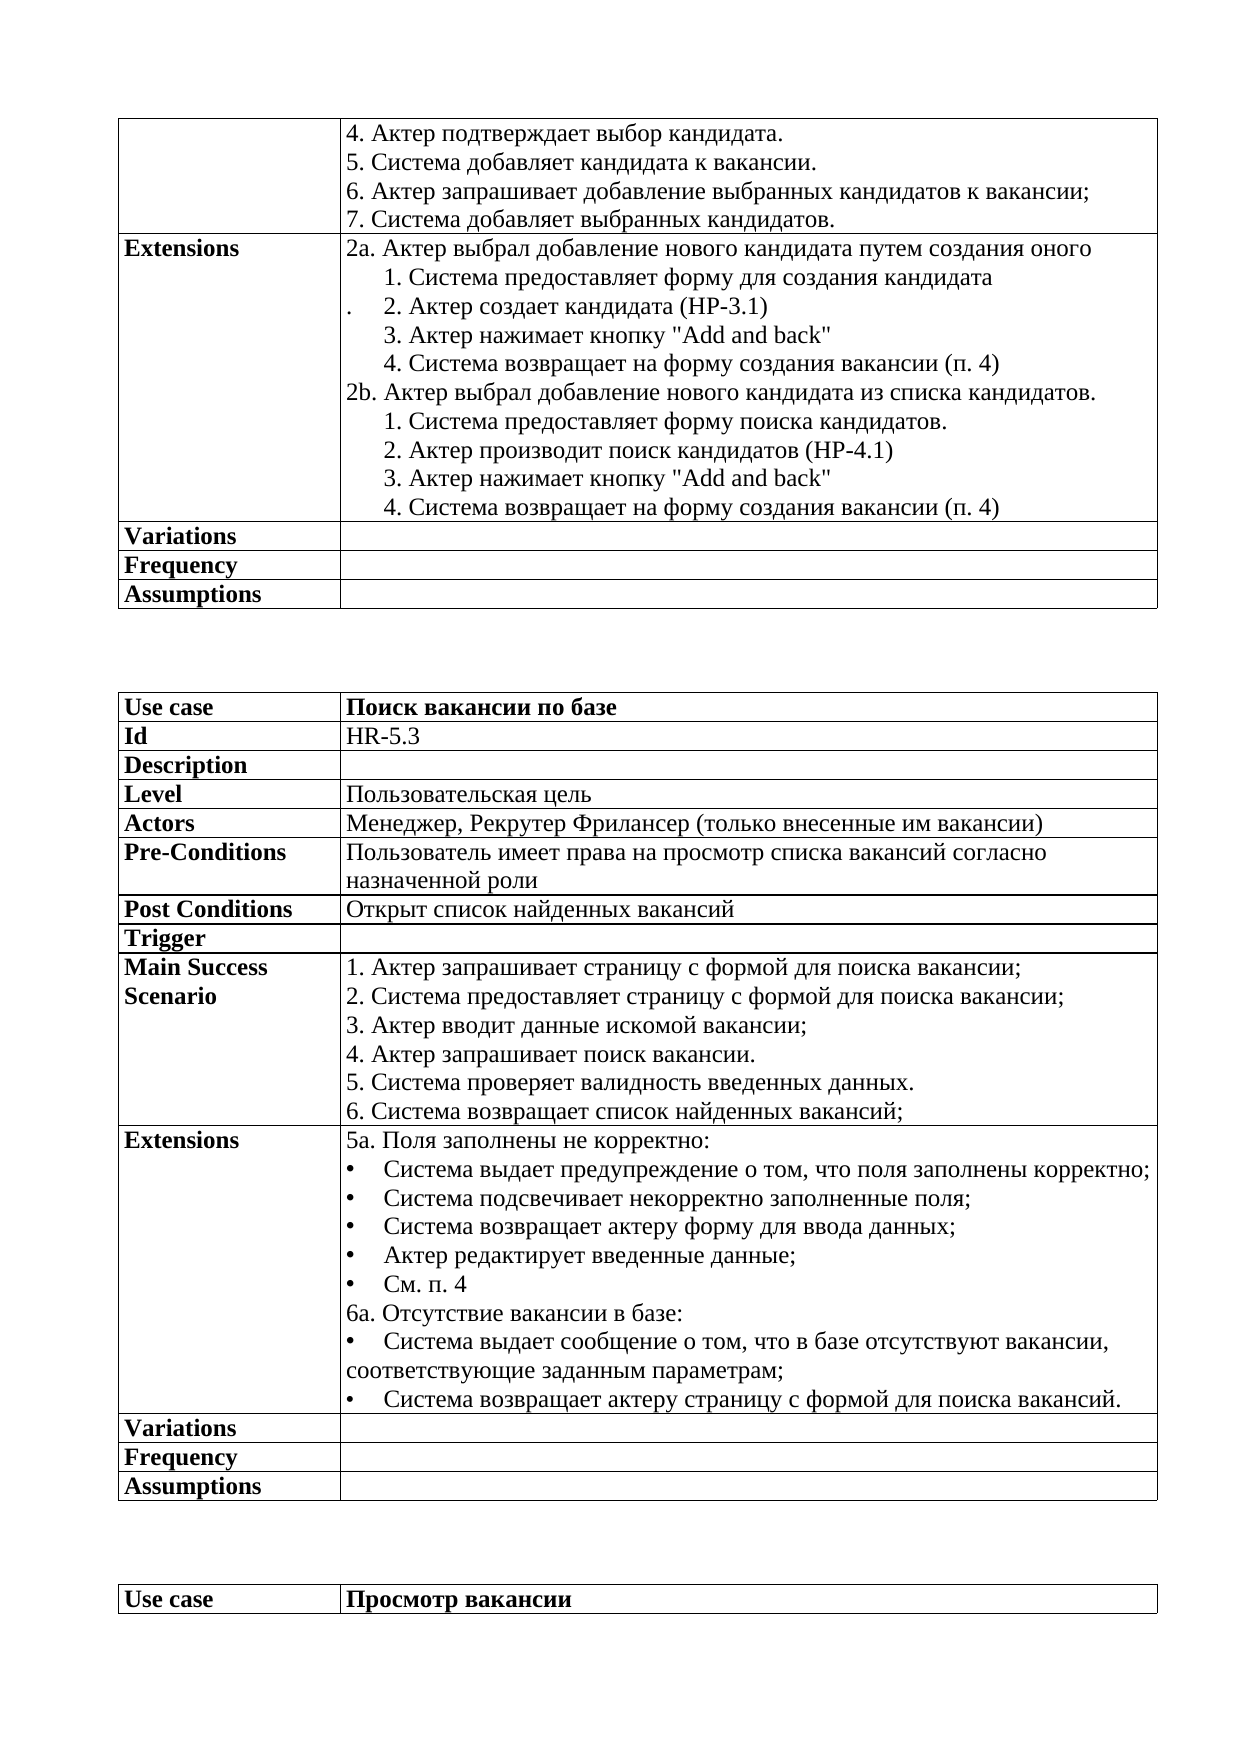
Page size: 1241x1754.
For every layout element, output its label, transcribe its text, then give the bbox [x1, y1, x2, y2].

table_header Просмотр вакансии [341, 1585, 1157, 1613]
table_header Use case [119, 693, 340, 721]
table_cell Post Conditions [119, 896, 340, 923]
table_cell Assumptions [119, 580, 340, 608]
table_cell [341, 1414, 1157, 1442]
table_cell [341, 1443, 1157, 1471]
table_cell Extensions [119, 234, 340, 521]
table_cell Extensions [119, 1126, 340, 1413]
table_cell Main Success Scenario [119, 954, 340, 1125]
table_cell Пользователь имеет права на просмотр списка вакансий согласно назначенной роли [341, 838, 1157, 894]
table_cell НR-5.3 [341, 722, 1157, 750]
table_header Use case [119, 1585, 340, 1613]
table_cell 5а. Поля заполнены не корректно: Система выдает предупреждение о том, что поля заполнены корректно; Система подсвечивает некорректно заполненные поля; Система возвращает актеру форму для ввода данных; Актер редактирует введенные данные; См. п. 4 6а. Отсутствие вакансии в базе: Система выдает сообщение о том, что в базе отсутствуют вакансии, соответствующие заданным параметрам; Система возвращает актеру страницу с формой для поиска вакансий. [341, 1126, 1157, 1413]
table_cell Variations [119, 522, 340, 550]
table_cell Frequency [119, 551, 340, 579]
table_cell 2а. Актер выбрал добавление нового кандидата путем создания оного 1. Система предоставляет форму для создания кандидата . 2. Актер создает кандидата (HP-3.1) 3. Актер нажимает кнопку "Add and back" 4. Система возвращает на форму создания вакансии (п. 4) 2b. Актер выбрал добавление нового кандидата из списка кандидатов. 1. Система предоставляет форму поиска кандидатов. 2. Актер производит поиск кандидатов (HP-4.1) 3. Актер нажимает кнопку "Add and back" 4. Система возвращает на форму создания вакансии (п. 4) [341, 234, 1157, 521]
table_cell Level [119, 780, 340, 808]
table_cell [341, 751, 1157, 779]
table_cell [341, 925, 1157, 952]
table_cell Pre-Conditions [119, 838, 340, 894]
table_cell [341, 1472, 1157, 1500]
table_cell 4. Актер подтверждает выбор кандидата. 5. Система добавляет кандидата к вакансии. 6. Актер запрашивает добавление выбранных кандидатов к вакансии; 7. Система добавляет выбранных кандидатов. [341, 119, 1157, 233]
table_cell Id [119, 722, 340, 750]
table_cell [341, 580, 1157, 608]
table_cell Variations [119, 1414, 340, 1442]
table_cell [341, 551, 1157, 579]
table_cell Менеджер, Рекрутер Фрилансер (только внесенные им вакансии) [341, 809, 1157, 837]
table_cell Trigger [119, 925, 340, 952]
table_cell [341, 522, 1157, 550]
table_cell Открыт список найденных вакансий [341, 896, 1157, 923]
table_header Поиск вакансии по базе [341, 693, 1157, 721]
table_cell [119, 119, 340, 233]
table_cell Description [119, 751, 340, 779]
table_cell Frequency [119, 1443, 340, 1471]
table_cell 1. Актер запрашивает страницу с формой для поиска вакансии; 2. Система предоставляет страницу с формой для поиска вакансии; 3. Актер вводит данные искомой вакансии; 4. Актер запрашивает поиск вакансии. 5. Система проверяет валидность введенных данных. 6. Система возвращает список найденных вакансий; [341, 954, 1157, 1125]
table_cell Пользовательская цель [341, 780, 1157, 808]
table_cell Assumptions [119, 1472, 340, 1500]
table_cell Actors [119, 809, 340, 837]
